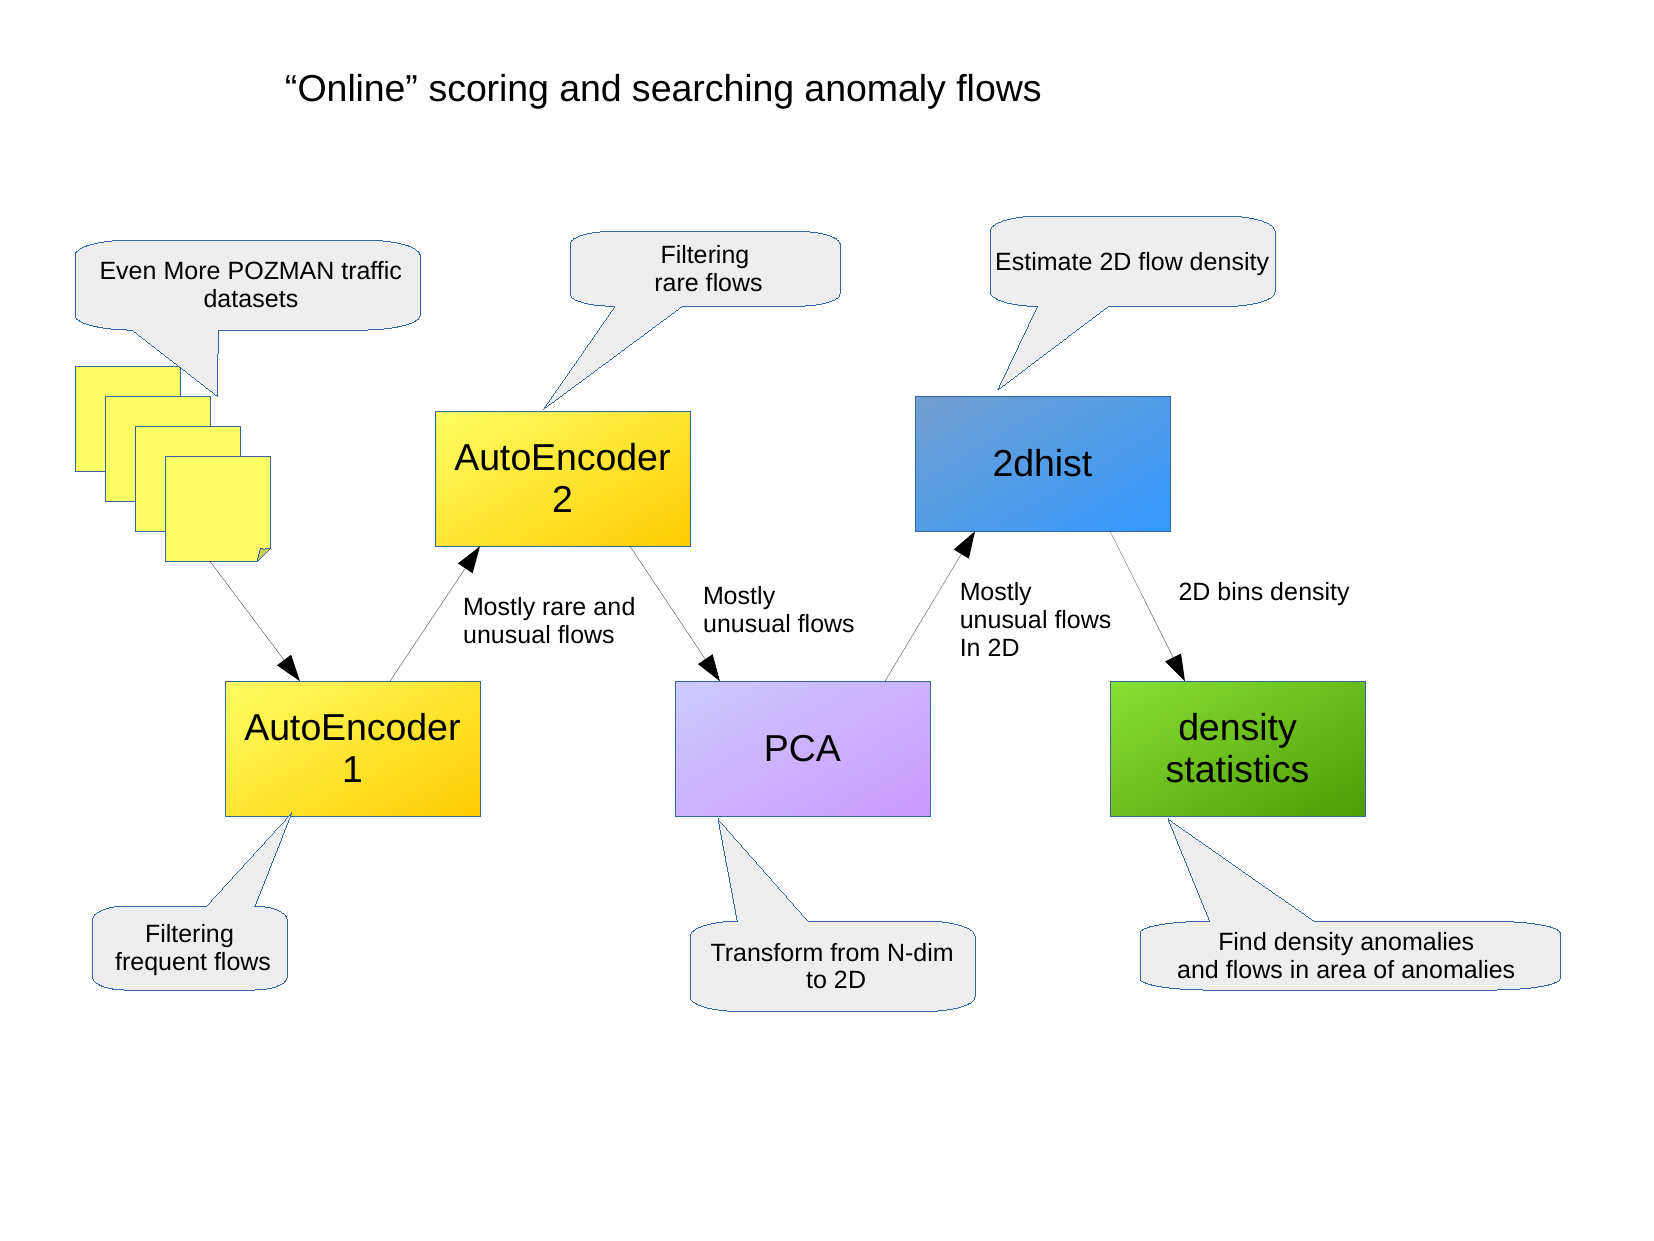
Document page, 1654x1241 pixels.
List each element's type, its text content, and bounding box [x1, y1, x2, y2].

text_box 2dhist [915, 396, 1171, 532]
text_box Filtering frequent flows [92, 812, 292, 991]
text_box Mostly rare and unusual flows [448, 585, 658, 656]
text_box density statistics [1110, 681, 1366, 817]
text_box “Online” scoring and searching anomaly flows [270, 60, 1057, 117]
text_box PCA [675, 681, 931, 817]
text_box Filtering rare flows [543, 231, 841, 410]
text_box Find density anomalies and flows in area of anomalies [1140, 818, 1561, 991]
text_box AutoEncoder 2 [435, 411, 691, 547]
text_box Estimate 2D flow density [990, 216, 1276, 390]
text_box Transform from N-dim to 2D [690, 818, 976, 1012]
text_box [75, 366, 271, 562]
text_box 2D bins density [1163, 570, 1366, 613]
text_box Mostly unusual flows In 2D [945, 570, 1127, 669]
text_box Even More POZMAN traffic datasets [75, 240, 421, 397]
text_box AutoEncoder 1 [225, 681, 481, 817]
text_box Mostly unusual flows [688, 574, 871, 646]
